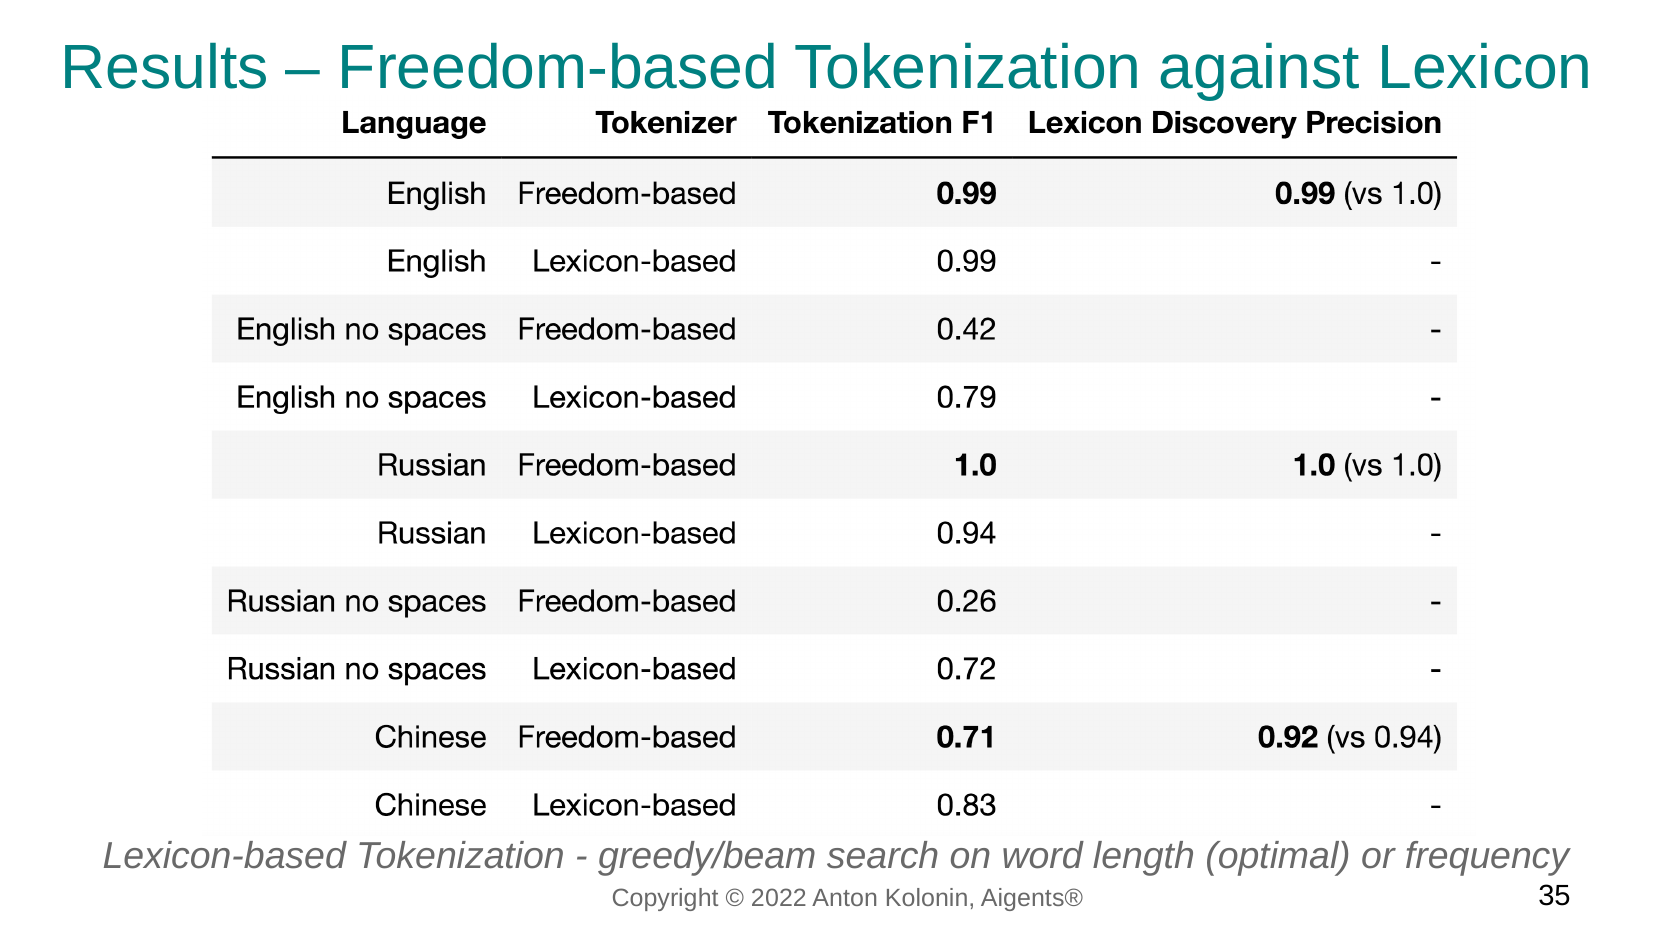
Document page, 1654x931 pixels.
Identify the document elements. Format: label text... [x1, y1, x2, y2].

picture [202, 135, 1476, 827]
text_box Lexicon-based Tokenization - greedy/beam search on word length (optimal) or frequency [87, 827, 1595, 884]
text_box Results – Freedom-based Tokenization against Lexicon [0, 0, 1630, 135]
